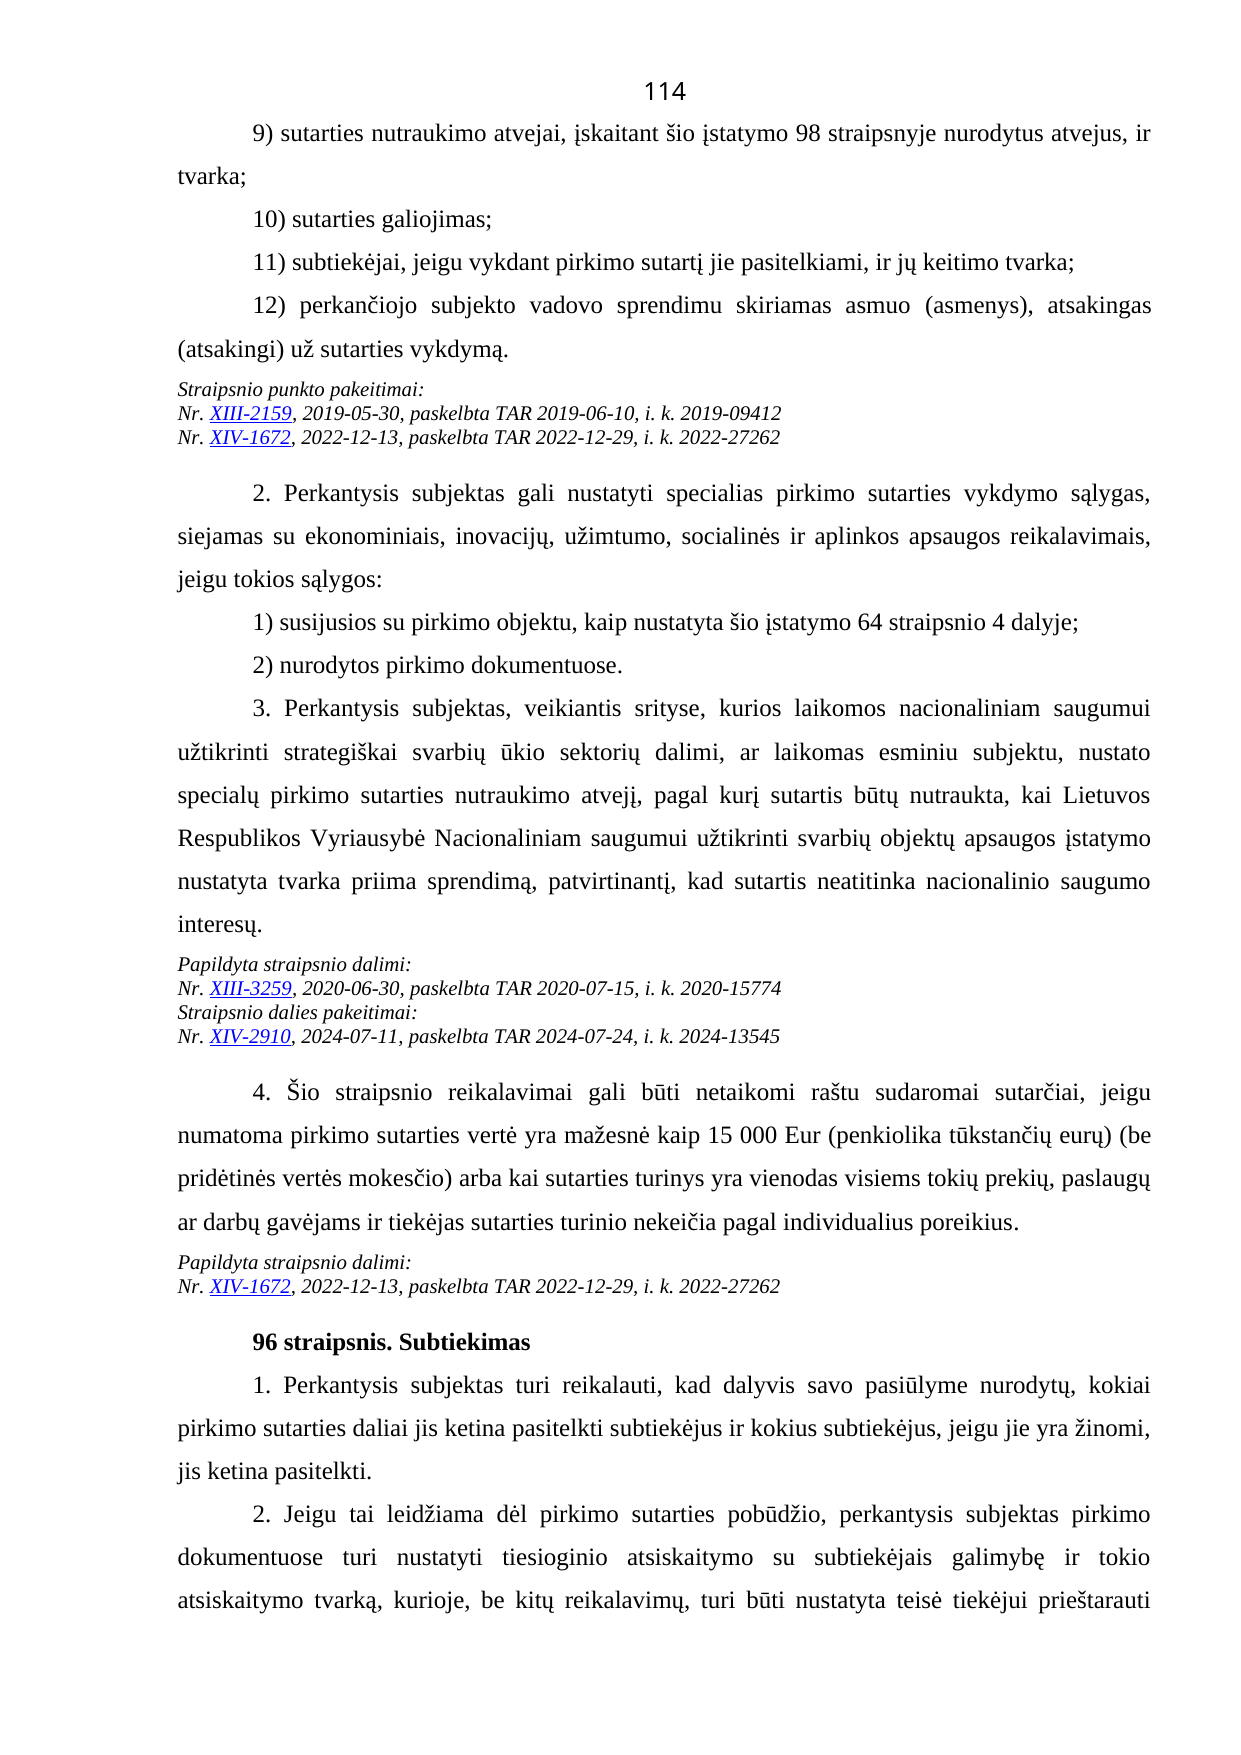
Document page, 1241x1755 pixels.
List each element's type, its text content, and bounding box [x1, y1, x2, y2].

text 1) susijusios su pirkimo objektu, kaip nustatyta šio įstatymo 64 straipsnio 4 dalyje; [177, 607, 1152, 636]
text 10) sutarties galiojimas; [177, 204, 1152, 233]
text 2. Jeigu tai leidžiama dėl pirkimo sutarties pobūdžio, perkantysis subjektas pirkimo dokumentuose turi nustatyti tiesioginio atsiskaitymo su subtiekėjais galimybę ir tokio atsiskaitymo tvarką, kurioje, be kitų reikalavimų, turi būti nustatyta teisė tiekėjui prieštarauti [177, 1499, 1152, 1614]
text 1. Perkantysis subjektas turi reikalauti, kad dalyvis savo pasiūlyme nurodytų, kokiai pirkimo sutarties daliai jis ketina pasitelkti subtiekėjus ir kokius subtiekėjus, jeigu jie yra žinomi, jis ketina pasitelkti. [177, 1370, 1152, 1485]
text Nr. XIV-1672, 2022-12-13, paskelbta TAR 2022-12-29, i. k. 2022-27262 [177, 425, 1152, 449]
text Papildyta straipsnio dalimi: [177, 952, 1152, 976]
text Straipsnio punkto pakeitimai: [177, 377, 1152, 401]
text Papildyta straipsnio dalimi: [177, 1250, 1152, 1274]
text Nr. XIV-2910, 2024-07-11, paskelbta TAR 2024-07-24, i. k. 2024-13545 [177, 1024, 1152, 1048]
text Nr. XIV-1672, 2022-12-13, paskelbta TAR 2022-12-29, i. k. 2022-27262 [177, 1274, 1152, 1298]
text 9) sutarties nutraukimo atvejai, įskaitant šio įstatymo 98 straipsnyje nurodytus atvejus, ir tvarka; [177, 118, 1152, 190]
text Nr. XIII-3259, 2020-06-30, paskelbta TAR 2020-07-15, i. k. 2020-15774 [177, 976, 1152, 1000]
text Straipsnio dalies pakeitimai: [177, 1000, 1152, 1024]
text 4. Šio straipsnio reikalavimai gali būti netaikomi raštu sudaromai sutarčiai, jeigu numatoma pirkimo sutarties vertė yra mažesnė kaip 15 000 Eur (penkiolika tūkstančių eurų) (be pridėtinės vertės mokesčio) arba kai sutarties turinys yra vienodas visiems tokių prekių, paslaugų ar darbų gavėjams ir tiekėjas sutarties turinio nekeičia pagal individualius poreikius. [177, 1077, 1152, 1235]
text 3. Perkantysis subjektas, veikiantis srityse, kurios laikomos nacionaliniam saugumui užtikrinti strategiškai svarbių ūkio sektorių dalimi, ar laikomas esminiu subjektu, nustato specialų pirkimo sutarties nutraukimo atvejį, pagal kurį sutartis būtų nutraukta, kai Lietuvos Respublikos Vyriausybė Nacionaliniam saugumui užtikrinti svarbių objektų apsaugos įstatymo nustatyta tvarka priima sprendimą, patvirtinantį, kad sutartis neatitinka nacionalinio saugumo interesų. [177, 693, 1152, 938]
text Nr. XIII-2159, 2019-05-30, paskelbta TAR 2019-06-10, i. k. 2019-09412 [177, 401, 1152, 425]
text 11) subtiekėjai, jeigu vykdant pirkimo sutartį jie pasitelkiami, ir jų keitimo tvarka; [177, 247, 1152, 276]
text 12) perkančiojo subjekto vadovo sprendimu skiriamas asmuo (asmenys), atsakingas (atsakingi) už sutarties vykdymą. [177, 291, 1152, 362]
text 2. Perkantysis subjektas gali nustatyti specialias pirkimo sutarties vykdymo sąlygas, siejamas su ekonominiais, inovacijų, užimtumo, socialinės ir aplinkos apsaugos reikalavimais, jeigu tokios sąlygos: [177, 478, 1152, 593]
text 96 straipsnis. Subtiekimas [177, 1327, 1152, 1355]
text 2) nurodytos pirkimo dokumentuose. [177, 650, 1152, 679]
